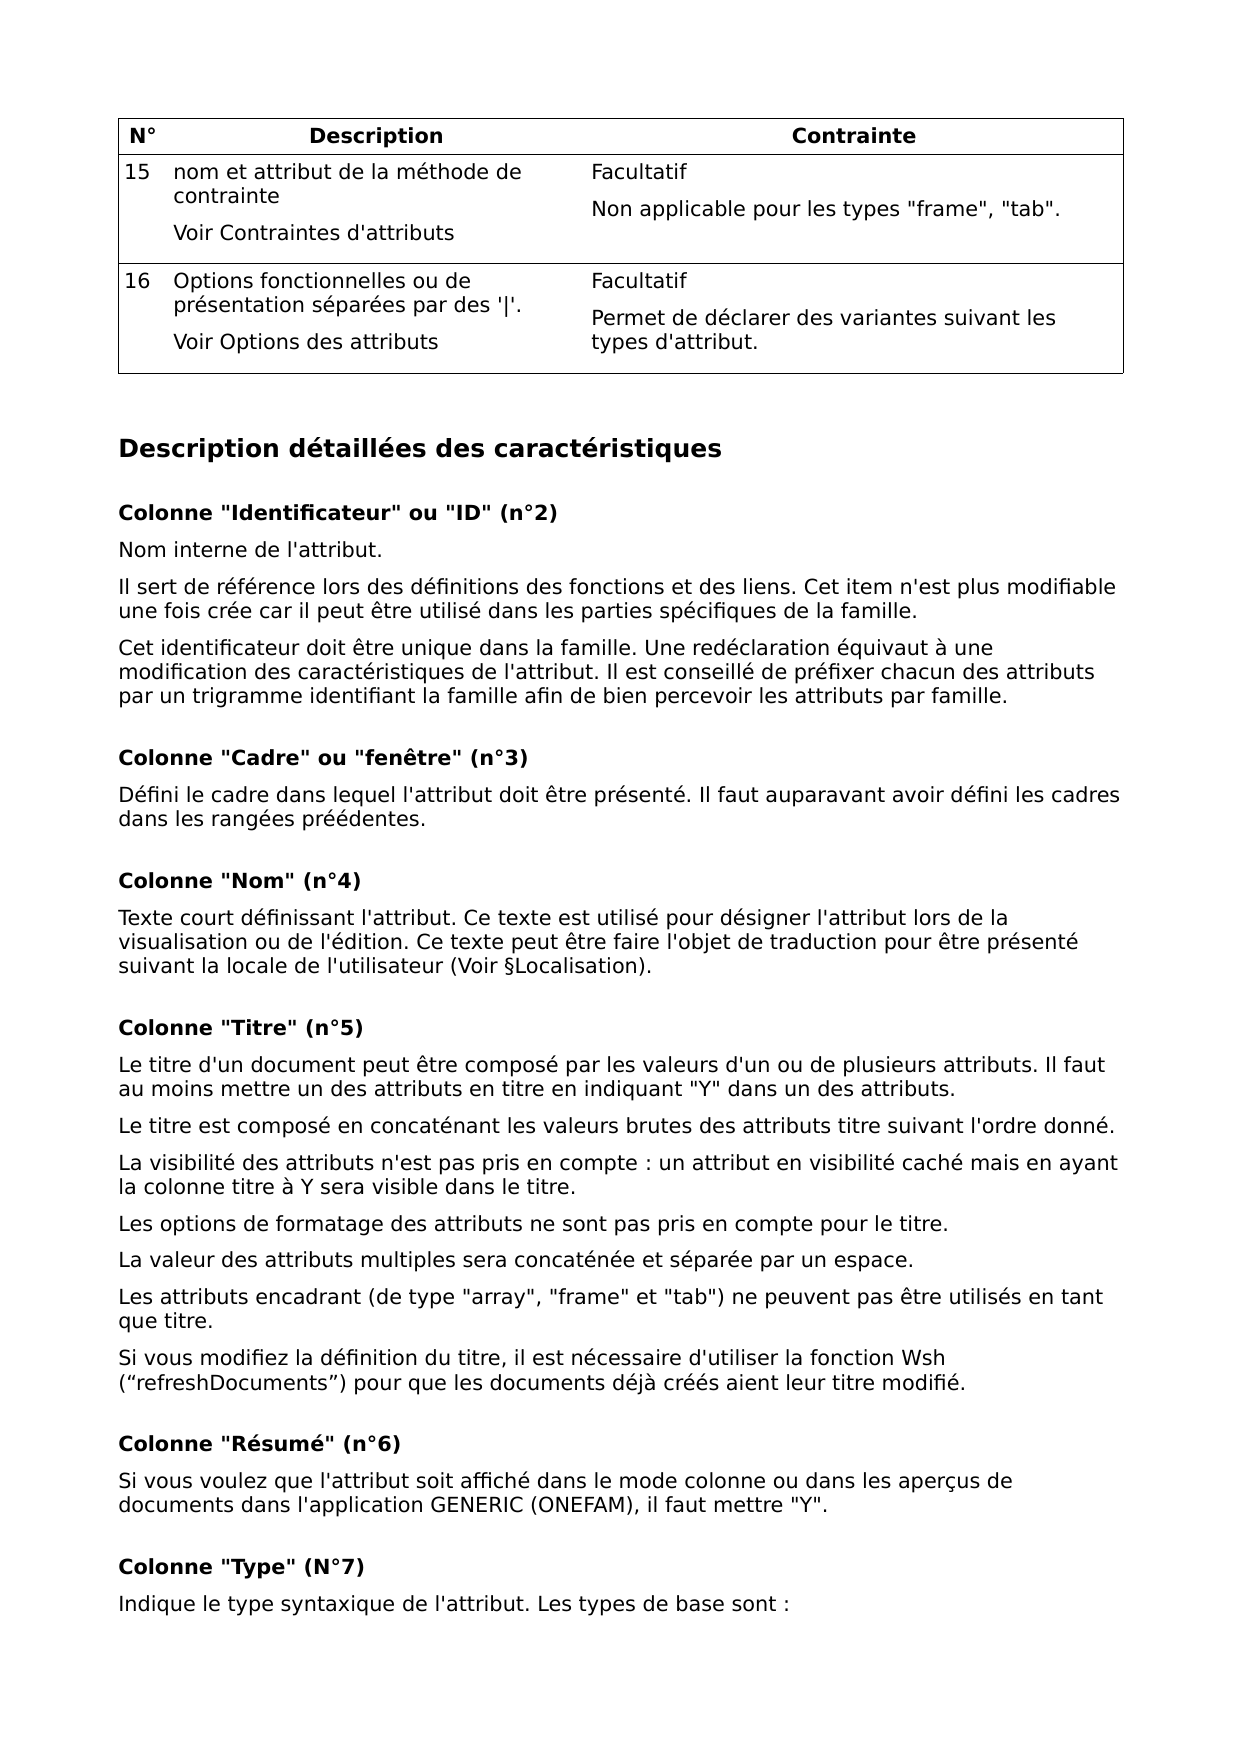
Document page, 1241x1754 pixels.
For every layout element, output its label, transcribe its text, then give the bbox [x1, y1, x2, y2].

subtitle Colonne "Cadre" ou "fenêtre" (n°3) [118, 746, 1122, 770]
text Les attributs encadrant (de type "array", "frame" et "tab") ne peuvent pas être utilisés en tant que titre. [118, 1285, 1122, 1334]
text Défini le cadre dans lequel l'attribut doit être présenté. Il faut auparavant avoir défini les cadres dans les rangées préédentes. [118, 783, 1122, 831]
subtitle Colonne "Titre" (n°5) [118, 1016, 1122, 1040]
text Si vous voulez que l'attribut soit affiché dans le mode colonne ou dans les aperçus de documents dans l'application GENERIC (ONEFAM), il faut mettre "Y". [118, 1469, 1122, 1518]
table_cell Options fonctionnelles ou de présentation séparées par des '|'. Voir Options des attributs [167, 264, 585, 373]
text Le titre est composé en concaténant les valeurs brutes des attributs titre suivant l'ordre donné. [118, 1114, 1122, 1138]
table_header Description [167, 119, 585, 154]
text Si vous modifiez la définition du titre, il est nécessaire d'utiliser la fonction Wsh (“refreshDocuments”) pour que les documents déjà créés aient leur titre modifié. [118, 1346, 1122, 1395]
subtitle Colonne "Nom" (n°4) [118, 869, 1122, 893]
text Les options de formatage des attributs ne sont pas pris en compte pour le titre. [118, 1212, 1122, 1236]
subtitle Colonne "Résumé" (n°6) [118, 1432, 1122, 1457]
table_header Contrainte [585, 119, 1123, 154]
table_cell Facultatif Non applicable pour les types "frame", "tab". [585, 155, 1123, 263]
table_cell 16 [119, 264, 167, 373]
table_cell 15 [119, 155, 167, 263]
text Texte court définissant l'attribut. Ce texte est utilisé pour désigner l'attribut lors de la visualisation ou de l'édition. Ce texte peut être faire l'objet de traduction pour être présenté suivant la locale de l'utilisateur (Voir §Localisation). [118, 906, 1122, 978]
text La valeur des attributs multiples sera concaténée et séparée par un espace. [118, 1248, 1122, 1273]
text Le titre d'un document peut être composé par les valeurs d'un ou de plusieurs attributs. Il faut au moins mettre un des attributs en titre en indiquant "Y" dans un des attributs. [118, 1053, 1122, 1101]
table_cell nom et attribut de la méthode de contrainte Voir Contraintes d'attributs [167, 155, 585, 263]
text Indique le type syntaxique de l'attribut. Les types de base sont : [118, 1592, 1122, 1616]
subtitle Colonne "Identificateur" ou "ID" (n°2) [118, 501, 1122, 526]
text Il sert de référence lors des définitions des fonctions et des liens. Cet item n'est plus modifiable une fois crée car il peut être utilisé dans les parties spécifiques de la famille. [118, 575, 1122, 623]
text Cet identificateur doit être unique dans la famille. Une redéclaration équivaut à une modification des caractéristiques de l'attribut. Il est conseillé de préfixer chacun des attributs par un trigramme identifiant la famille afin de bien percevoir les attributs par famille. [118, 636, 1122, 709]
text La visibilité des attributs n'est pas pris en compte : un attribut en visibilité caché mais en ayant la colonne titre à Y sera visible dans le titre. [118, 1151, 1122, 1199]
subtitle Description détaillées des caractéristiques [118, 434, 1122, 464]
table_header N° [119, 119, 167, 154]
text Nom interne de l'attribut. [118, 538, 1122, 562]
table_cell Facultatif Permet de déclarer des variantes suivant les types d'attribut. [585, 264, 1123, 373]
subtitle Colonne "Type" (N°7) [118, 1555, 1122, 1579]
